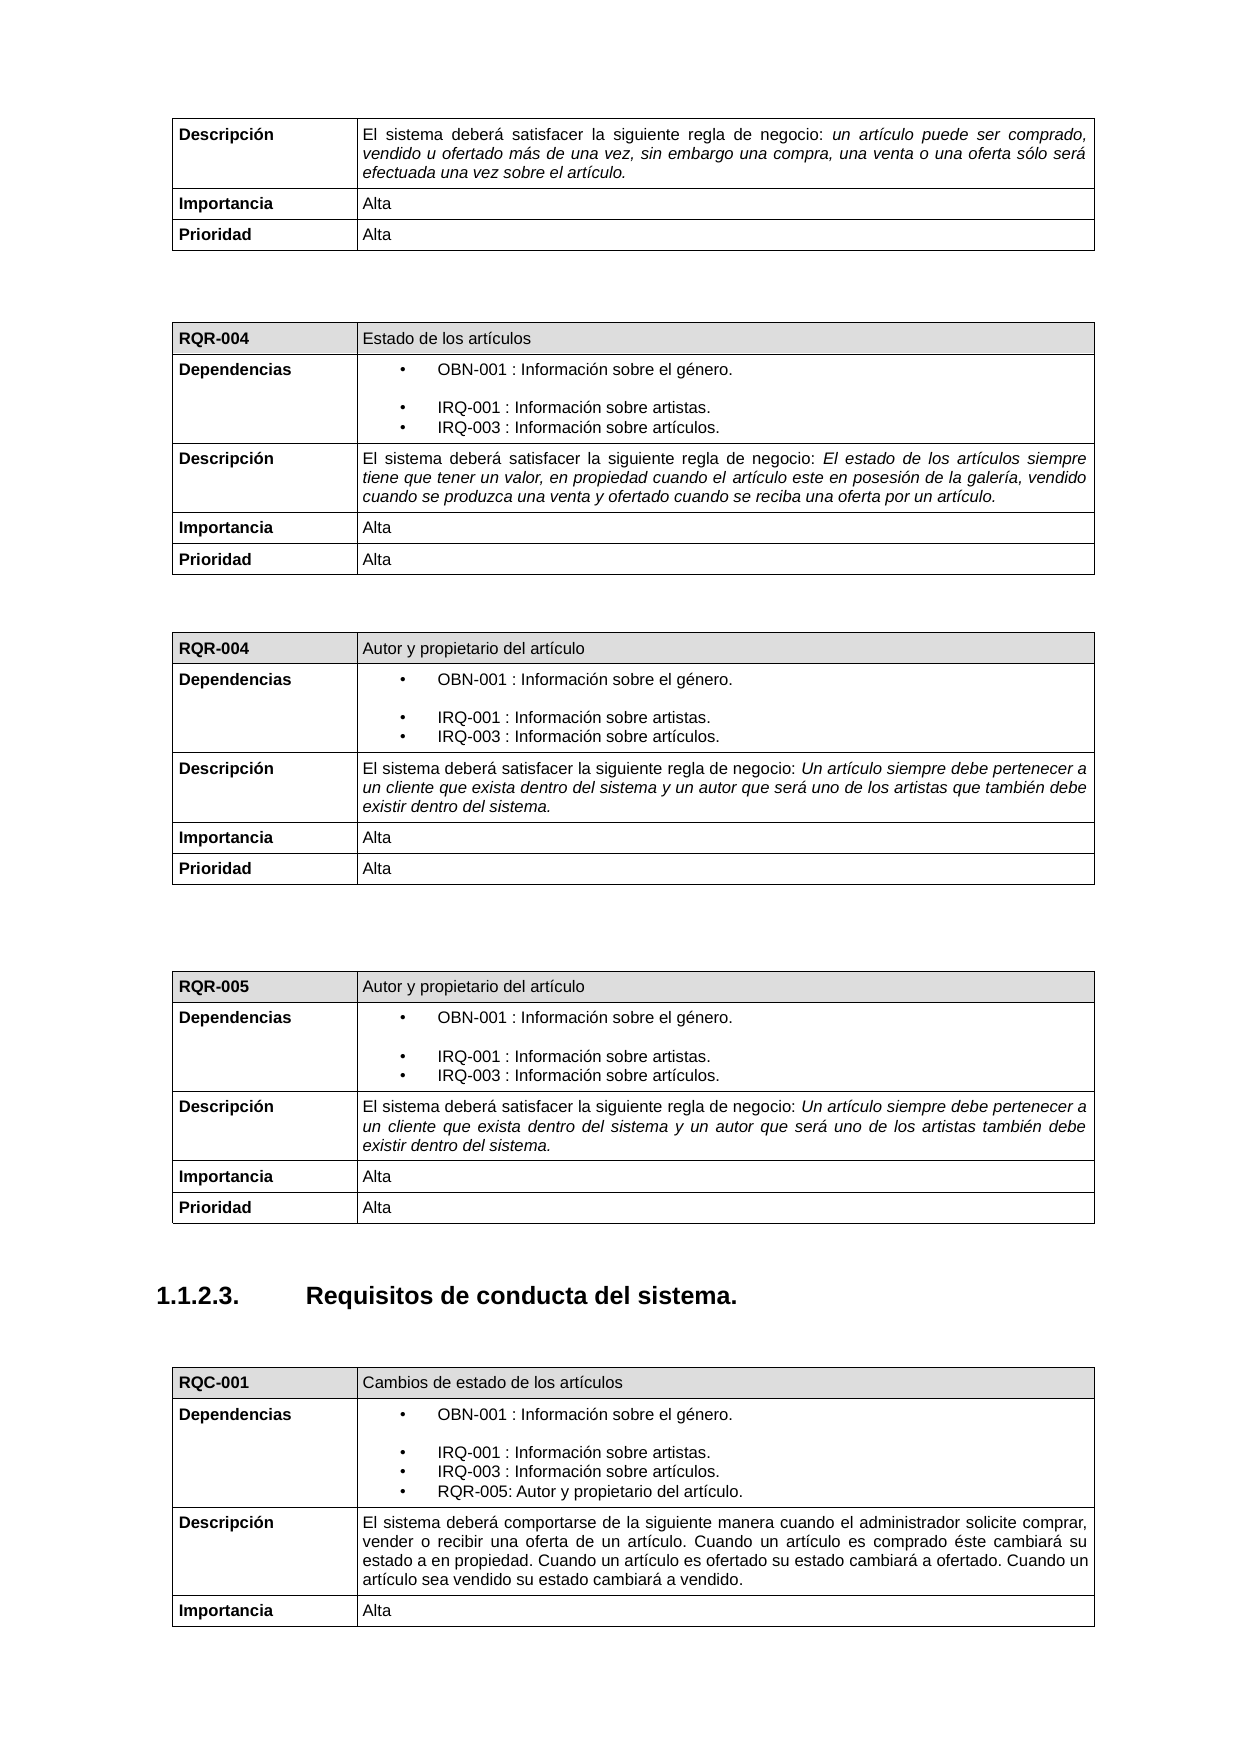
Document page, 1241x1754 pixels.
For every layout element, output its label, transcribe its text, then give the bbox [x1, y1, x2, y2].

table_header Autor y propietario del artículo [358, 972, 1094, 1002]
table_cell Descripción [173, 753, 357, 822]
table_cell Alta [358, 220, 1094, 250]
table_header Estado de los artículos [358, 323, 1094, 353]
table_cell OBN-001 : Información sobre el género. IRQ-001 : Información sobre artistas. IRQ-003 : Información sobre artículos. [358, 355, 1094, 442]
table_cell El sistema deberá satisfacer la siguiente regla de negocio: Un artículo siempre debe pertenecer a un cliente que exista dentro del sistema y un autor que será uno de los artistas que también debe existir dentro del sistema. [358, 753, 1094, 822]
table_cell Alta [358, 189, 1094, 219]
table_cell Alta [358, 513, 1094, 543]
table_cell Prioridad [173, 544, 357, 574]
table_cell Dependencias [173, 355, 357, 442]
table_cell Dependencias [173, 1399, 357, 1506]
table_cell Alta [358, 1193, 1094, 1223]
table_cell Prioridad [173, 1193, 357, 1223]
table_cell Alta [358, 544, 1094, 574]
table_cell Alta [358, 854, 1094, 884]
table_cell Descripción [173, 444, 357, 512]
table_cell El sistema deberá satisfacer la siguiente regla de negocio: El estado de los artículos siempre tiene que tener un valor, en propiedad cuando el artículo este en posesión de la galería, vendido cuando se produzca una venta y ofertado cuando se reciba una oferta por un artículo. [358, 444, 1094, 512]
table_header Cambios de estado de los artículos [358, 1368, 1094, 1398]
table_cell Dependencias [173, 664, 357, 752]
table_header RQR-004 [173, 323, 357, 353]
table_header RQR-005 [173, 972, 357, 1002]
table_cell OBN-001 : Información sobre el género. IRQ-001 : Información sobre artistas. IRQ-003 : Información sobre artículos. [358, 1003, 1094, 1091]
table_cell Alta [358, 1596, 1094, 1626]
table_header RQR-004 [173, 633, 357, 663]
table_cell Importancia [173, 513, 357, 543]
table_cell OBN-001 : Información sobre el género. IRQ-001 : Información sobre artistas. IRQ-003 : Información sobre artículos. RQR-005: Autor y propietario del artículo. [358, 1399, 1094, 1506]
table_cell Alta [358, 1161, 1094, 1192]
table_cell Importancia [173, 189, 357, 219]
list Requisitos de conducta del sistema. [156, 1281, 1093, 1309]
table_cell El sistema deberá satisfacer la siguiente regla de negocio: un artículo puede ser comprado, vendido u ofertado más de una vez, sin embargo una compra, una venta o una oferta sólo será efectuada una vez sobre el artículo. [358, 119, 1094, 188]
table_cell OBN-001 : Información sobre el género. IRQ-001 : Información sobre artistas. IRQ-003 : Información sobre artículos. [358, 664, 1094, 752]
table_cell El sistema deberá comportarse de la siguiente manera cuando el administrador solicite comprar, vender o recibir una oferta de un artículo. Cuando un artículo es comprado éste cambiará su estado a en propiedad. Cuando un artículo es ofertado su estado cambiará a ofertado. Cuando un artículo sea vendido su estado cambiará a vendido. [358, 1508, 1094, 1595]
table_cell Dependencias [173, 1003, 357, 1091]
table_cell Descripción [173, 119, 357, 188]
table_header RQC-001 [173, 1368, 357, 1398]
table_cell Descripción [173, 1092, 357, 1160]
table_cell Prioridad [173, 220, 357, 250]
table_cell Prioridad [173, 854, 357, 884]
table_cell Importancia [173, 1596, 357, 1626]
table_cell Importancia [173, 1161, 357, 1192]
table_cell Importancia [173, 823, 357, 853]
table_cell Alta [358, 823, 1094, 853]
table_header Autor y propietario del artículo [358, 633, 1094, 663]
table_cell El sistema deberá satisfacer la siguiente regla de negocio: Un artículo siempre debe pertenecer a un cliente que exista dentro del sistema y un autor que será uno de los artistas también debe existir dentro del sistema. [358, 1092, 1094, 1160]
table_cell Descripción [173, 1508, 357, 1595]
